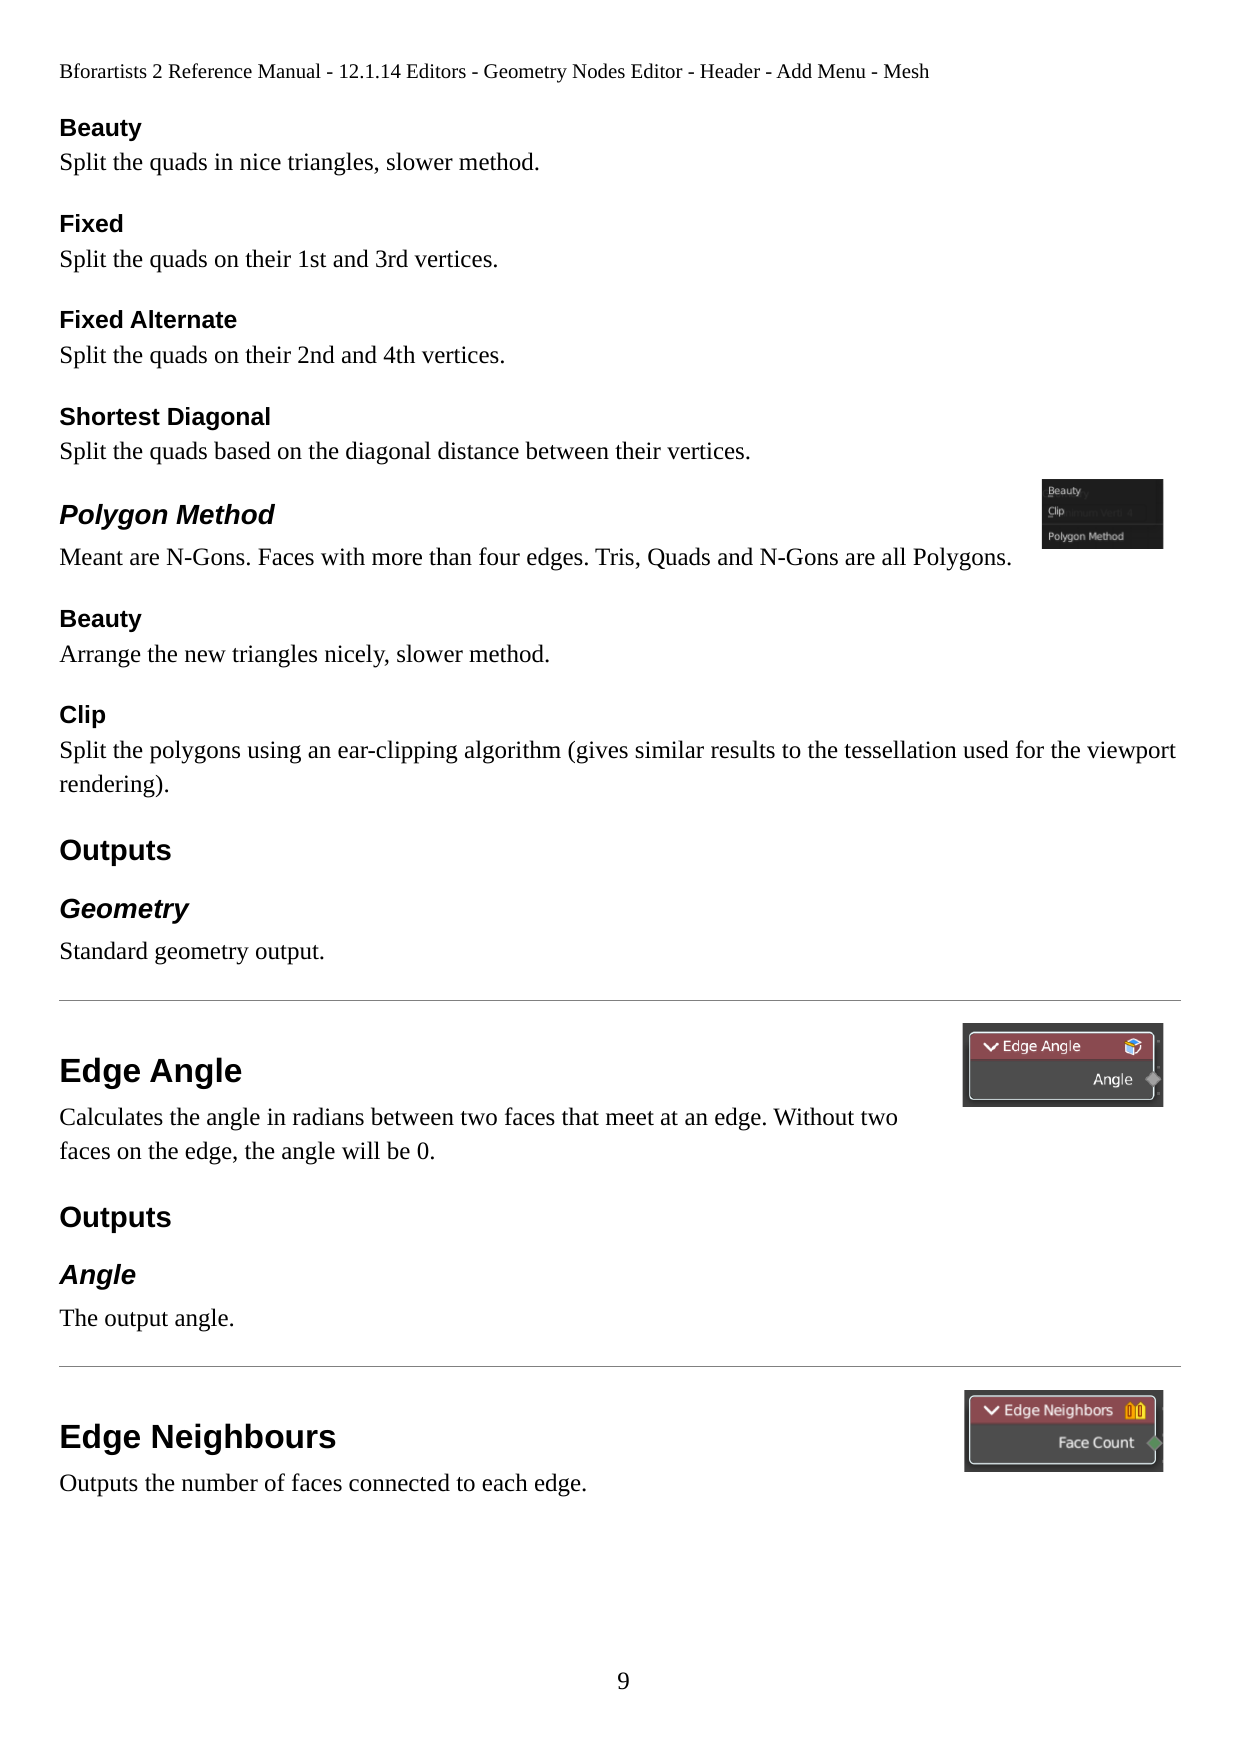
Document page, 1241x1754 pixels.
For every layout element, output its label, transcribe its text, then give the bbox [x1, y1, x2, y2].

picture [962, 1023, 1164, 1107]
text Split the quads in nice triangles, slower method. [59, 147, 1181, 176]
subtitle Fixed [59, 209, 1181, 237]
text Split the quads on their 1st and 3rd vertices. [59, 244, 1181, 272]
text Standard geometry output. [59, 936, 1181, 965]
text Split the quads on their 2nd and 4th vertices. [59, 340, 1181, 369]
subtitle Clip [59, 700, 1181, 729]
subtitle Geometry [59, 892, 1181, 924]
text Split the quads based on the diagonal distance between their vertices. [59, 436, 1181, 465]
subtitle [1164, 1417, 1181, 1456]
subtitle Fixed Alternate [59, 305, 1181, 334]
text The output angle. [59, 1303, 1181, 1332]
subtitle Angle [59, 1258, 1181, 1290]
subtitle [1164, 1050, 1181, 1089]
subtitle Edge Angle [59, 1050, 962, 1089]
subtitle Outputs [59, 833, 1181, 867]
subtitle Shortest Diagonal [59, 402, 1181, 430]
subtitle Beauty [59, 604, 1181, 632]
text Meant are N-Gons. Faces with more than four edges. Tris, Quads and N-Gons are all Polygons. [59, 542, 1181, 571]
subtitle Edge Neighbours [59, 1417, 964, 1456]
text Outputs the number of faces connected to each edge. [59, 1468, 1181, 1497]
text Split the polygons using an ear-clipping algorithm (gives similar results to the tessellation used for the viewport rendering). [59, 735, 1181, 798]
text Arrange the new triangles nicely, slower method. [59, 639, 1181, 667]
subtitle Outputs [59, 1200, 1181, 1233]
text Calculates the angle in radians between two faces that meet at an edge. Without two faces on the edge, the angle will be 0. [59, 1102, 1181, 1165]
picture [964, 1390, 1164, 1472]
subtitle Beauty [59, 113, 1181, 141]
picture [1041, 479, 1164, 549]
subtitle Polygon Method [59, 498, 1041, 530]
subtitle [1164, 498, 1181, 530]
